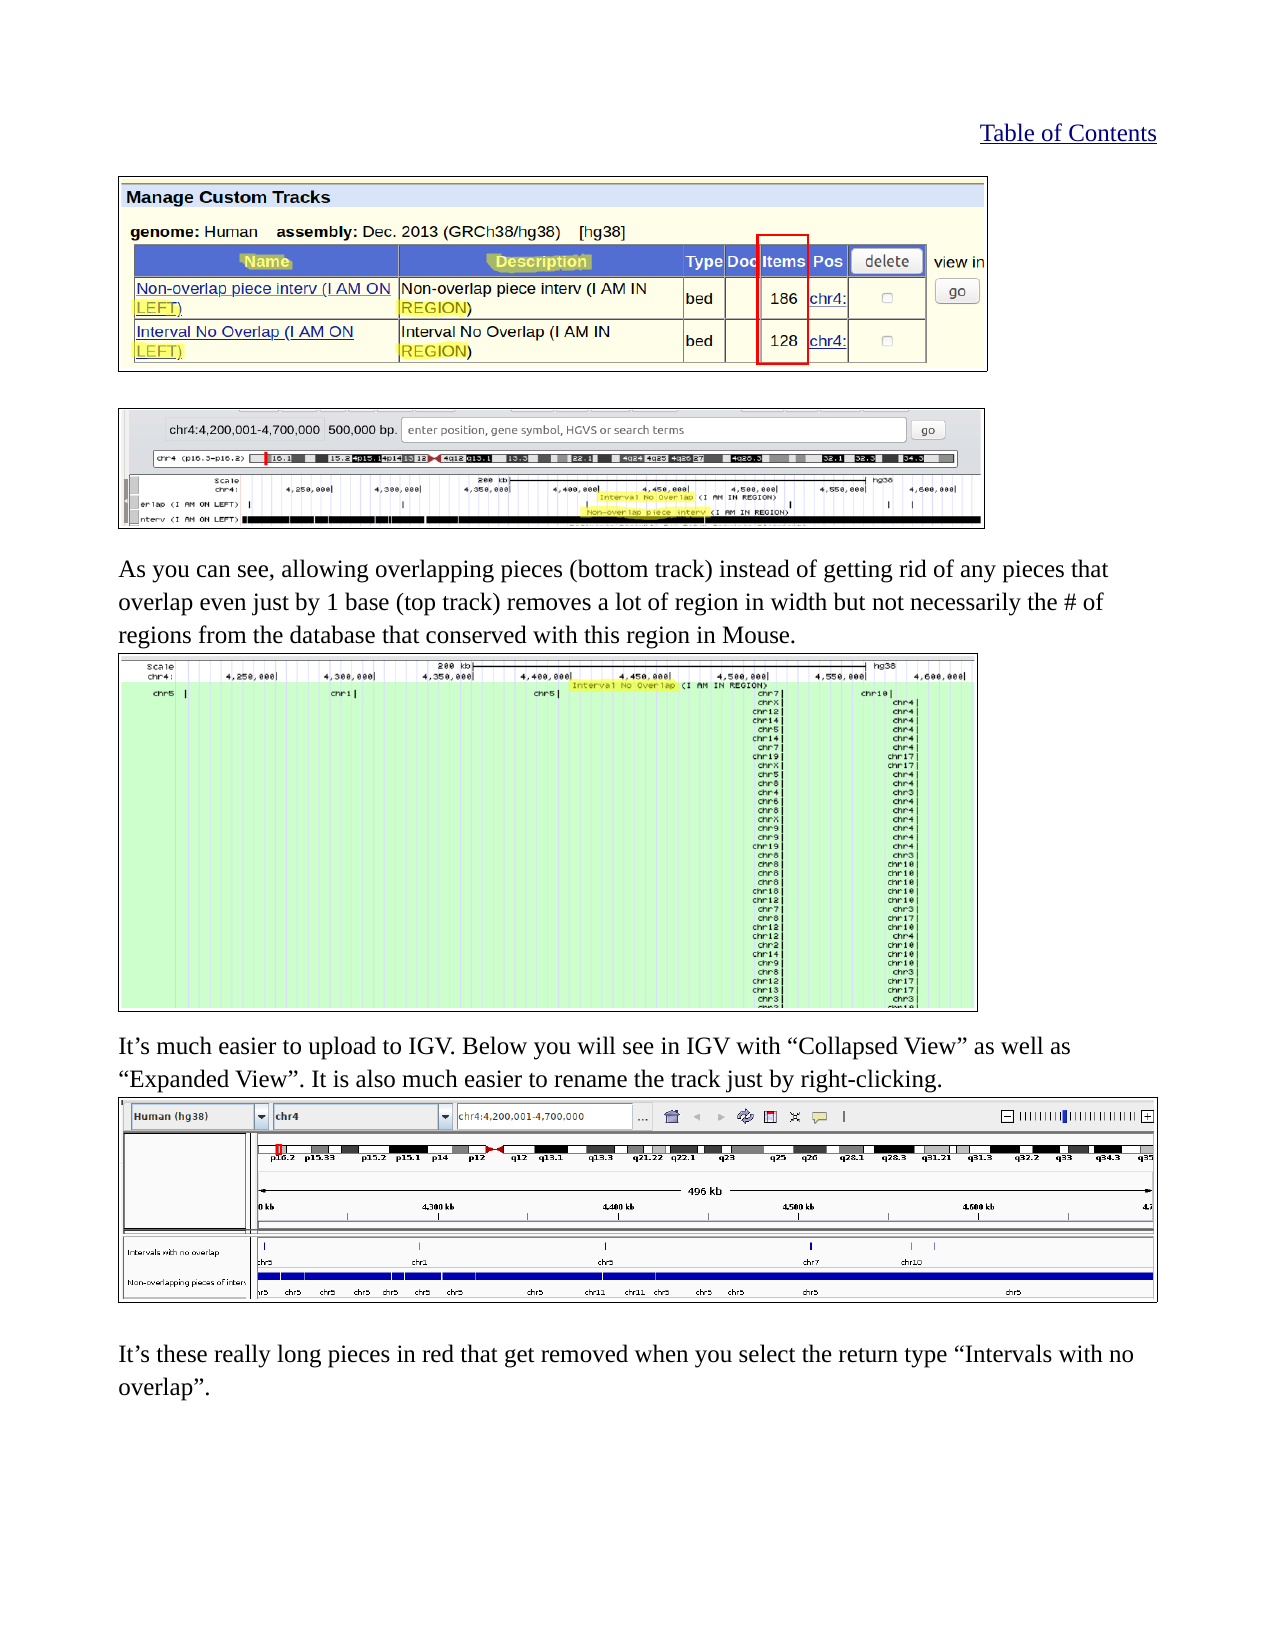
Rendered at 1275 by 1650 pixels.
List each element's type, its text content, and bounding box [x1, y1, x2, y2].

picture [121, 1100, 1154, 1299]
picture [121, 410, 981, 526]
text As you can see, allowing overlapping pieces (bottom track) instead of getting rid of any pieces that overlap even just by 1 base (top track) removes a lot of region in width but not necessarily the # of regions from the database that conserved with this region in Mouse. [118, 554, 1157, 649]
picture [121, 656, 975, 1008]
text It’s these really long pieces in red that get removed when you select the return type “Intervals with no overlap”. [118, 1339, 1157, 1401]
picture [121, 179, 984, 368]
text It’s much easier to upload to IGV. Below you will see in IGV with “Collapsed View” as well as “Expanded View”. It is also much easier to rename the track just by right-clicking. [118, 1031, 1157, 1093]
